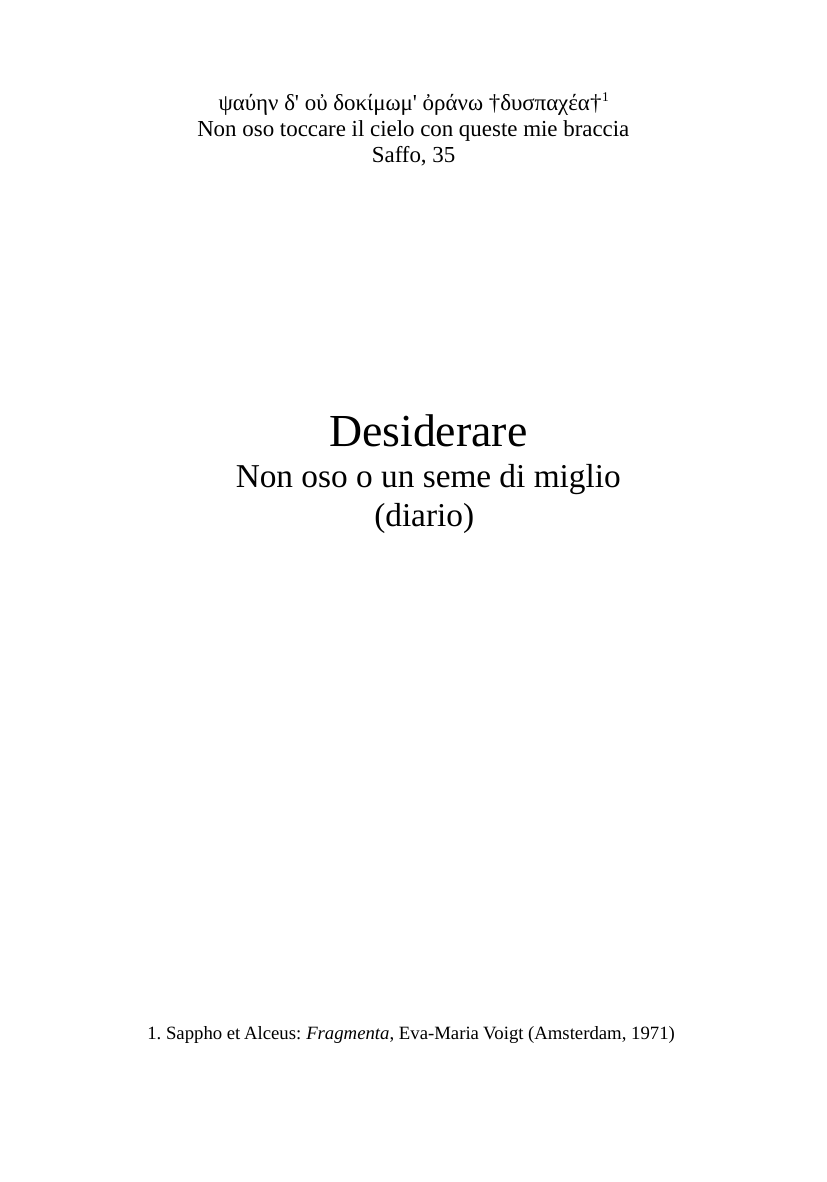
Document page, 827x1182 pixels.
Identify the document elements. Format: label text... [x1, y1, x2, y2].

text Desiderare [88, 404, 738, 457]
text Non oso toccare il cielo con queste mie braccia [88, 115, 738, 141]
text ψαύην δ' οὐ δοκίμωμ' ὀράνω †δυσπαχέα†1 [88, 88, 738, 115]
text 1. Sappho et Alceus: Fragmenta, Eva-Maria Voigt (Amsterdam, 1971) [88, 1022, 738, 1043]
text Non oso o un seme di miglio [88, 457, 738, 495]
text (diario) [88, 495, 738, 533]
text Saffo, 35 [88, 141, 738, 168]
